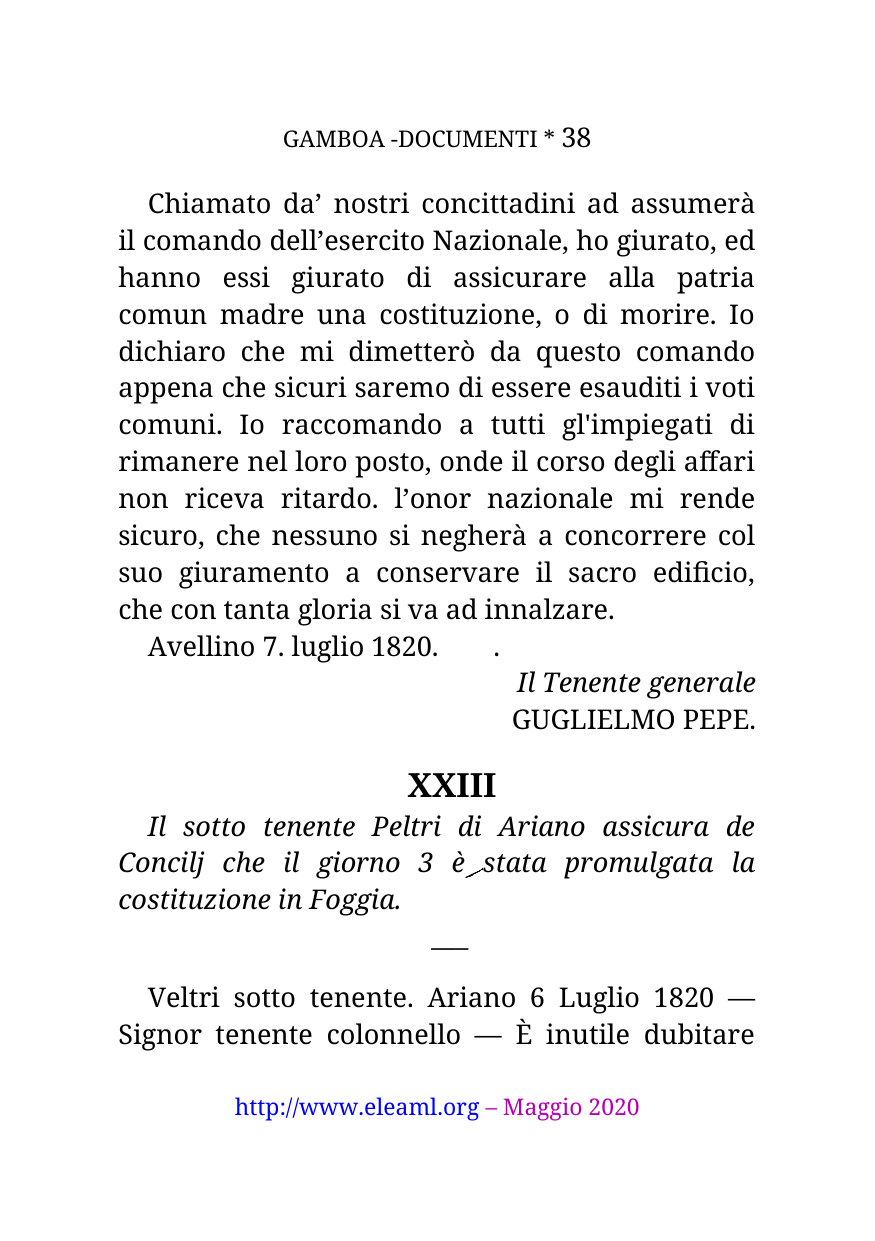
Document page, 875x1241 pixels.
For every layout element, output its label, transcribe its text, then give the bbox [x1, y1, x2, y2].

text ___ [118, 918, 756, 954]
text Chiamato da’ nostri concittadini ad assumerà il comando dell’esercito Nazionale, ho giurato, ed hanno essi giurato di assicurare alla patria comun madre una costituzione, o di morire. Io dichiaro che mi dimetterò da questo comando appena che sicuri saremo di essere esauditi i voti comuni. Io raccomando a tutti gl'impiegati di rimanere nel loro posto, onde il corso degli affari non riceva ritardo. l’onor nazionale mi rende sicuro, che nessuno si negherà a concorrere col suo giuramento a conservare il sacro edificio, che con tanta gloria si va ad innalzare. [118, 184, 756, 627]
text Veltri sotto tenente. Ariano 6 Luglio 1820 — Signor tenente colonnello — È inutile dubitare [118, 979, 756, 1052]
text Il sotto tenente Peltri di Ariano assicura de Concilj che il giorno 3 è stata promulgata la costituzione in Foggia. [118, 807, 756, 918]
text Il Tenente generale [118, 664, 756, 701]
text GUGLIELMO PEPE. [118, 701, 756, 738]
text Avellino 7. luglio 1820. . [118, 627, 756, 664]
picture [444, 868, 483, 895]
text XXIII [118, 762, 756, 807]
